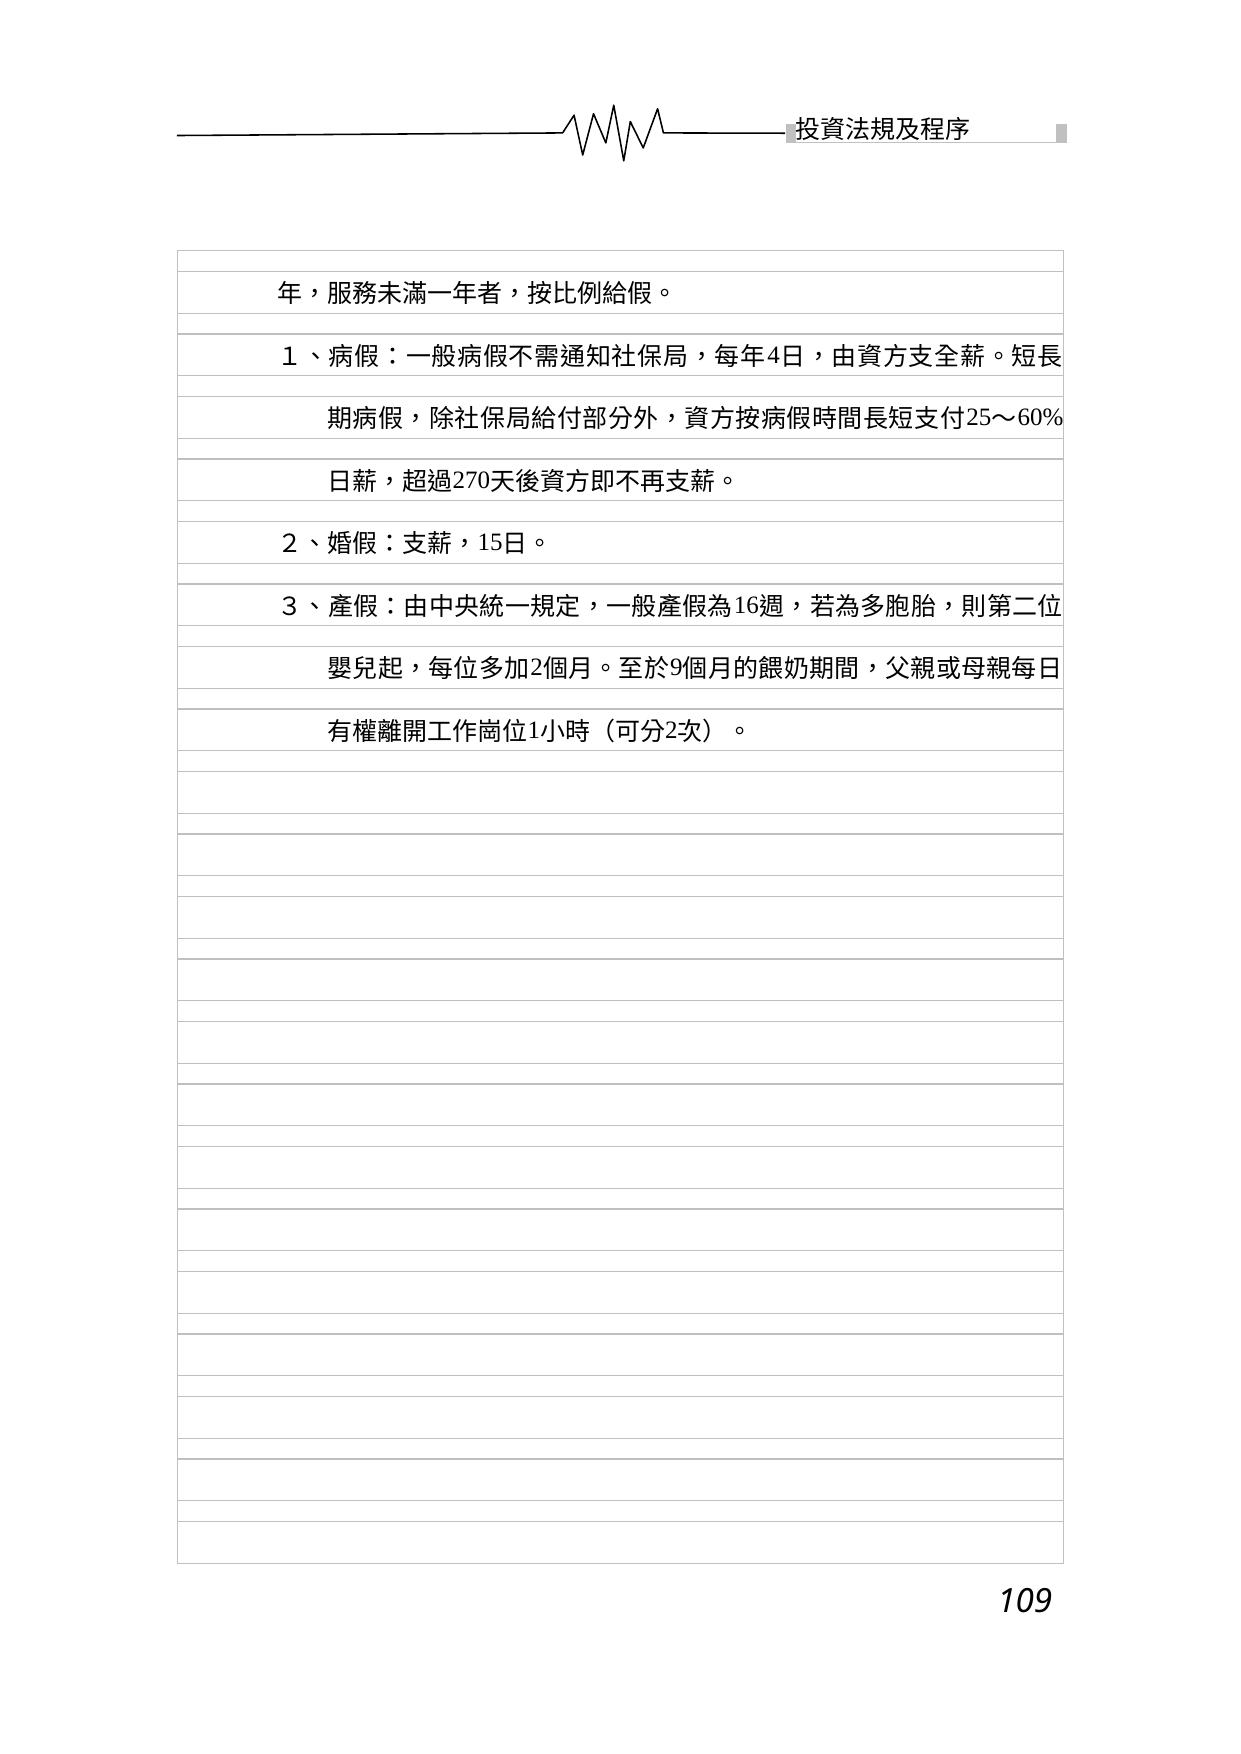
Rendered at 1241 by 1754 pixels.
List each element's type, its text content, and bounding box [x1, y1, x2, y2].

text １、病假：一般病假不需通知社保局，每年4日，由資方支全薪。短長 [277, 335, 1063, 375]
text [277, 689, 1063, 708]
text [277, 564, 1063, 583]
text [277, 439, 1063, 458]
text [277, 626, 1063, 646]
text [277, 251, 1063, 271]
text 嬰兒起，每位多加2個月。至於9個月的餵奶期間，父親或母親每日 [277, 647, 1063, 688]
text [277, 501, 1063, 521]
text 年，服務未滿一年者，按比例給假。 [277, 272, 1063, 313]
text 有權離開工作崗位1小時（可分2次）。 [277, 710, 1063, 750]
text ２、婚假：支薪，15日。 [277, 522, 1063, 563]
text [277, 314, 1063, 333]
text 日薪，超過270天後資方即不再支薪。 [277, 460, 1063, 500]
text 期病假，除社保局給付部分外，資方按病假時間長短支付25～60% [277, 397, 1063, 438]
text ３、產假：由中央統一規定，一般產假為16週，若為多胞胎，則第二位 [277, 585, 1063, 625]
text [277, 376, 1063, 396]
